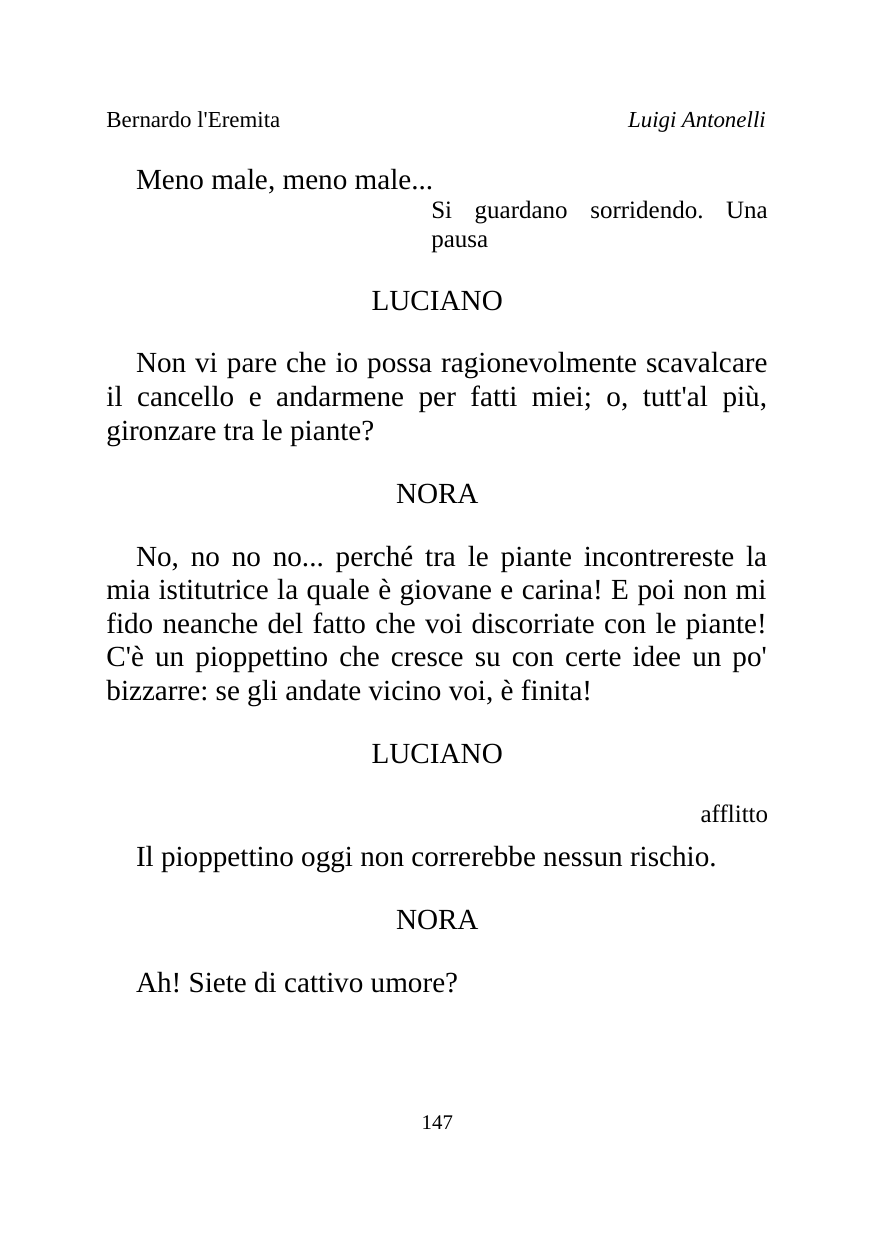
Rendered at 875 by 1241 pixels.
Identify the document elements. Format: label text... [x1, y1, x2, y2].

text NORA [106, 902, 768, 936]
text Si guardano sorridendo. Una pausa [431, 196, 768, 253]
text No, no no no... perché tra le piante incontrereste la mia istitutrice la quale è giovane e carina! E poi non mi fido neanche del fatto che voi discorriate con le piante! C'è un pioppettino che cresce su con certe idee un po' bizzarre: se gli andate vicino voi, è finita! [106, 539, 768, 706]
text NORA [106, 476, 768, 509]
text LUCIANO [106, 283, 768, 316]
text Il pioppettino oggi non correrebbe nessun rischio. [106, 839, 768, 873]
text Meno male, meno male... [106, 162, 768, 196]
text afflitto [431, 799, 768, 828]
text LUCIANO [106, 736, 768, 769]
text Non vi pare che io possa ragionevolmente scavalcare il cancello e andarmene per fatti miei; o, tutt'al più, gironzare tra le piante? [106, 346, 768, 446]
text Ah! Siete di cattivo umore? [106, 966, 768, 999]
